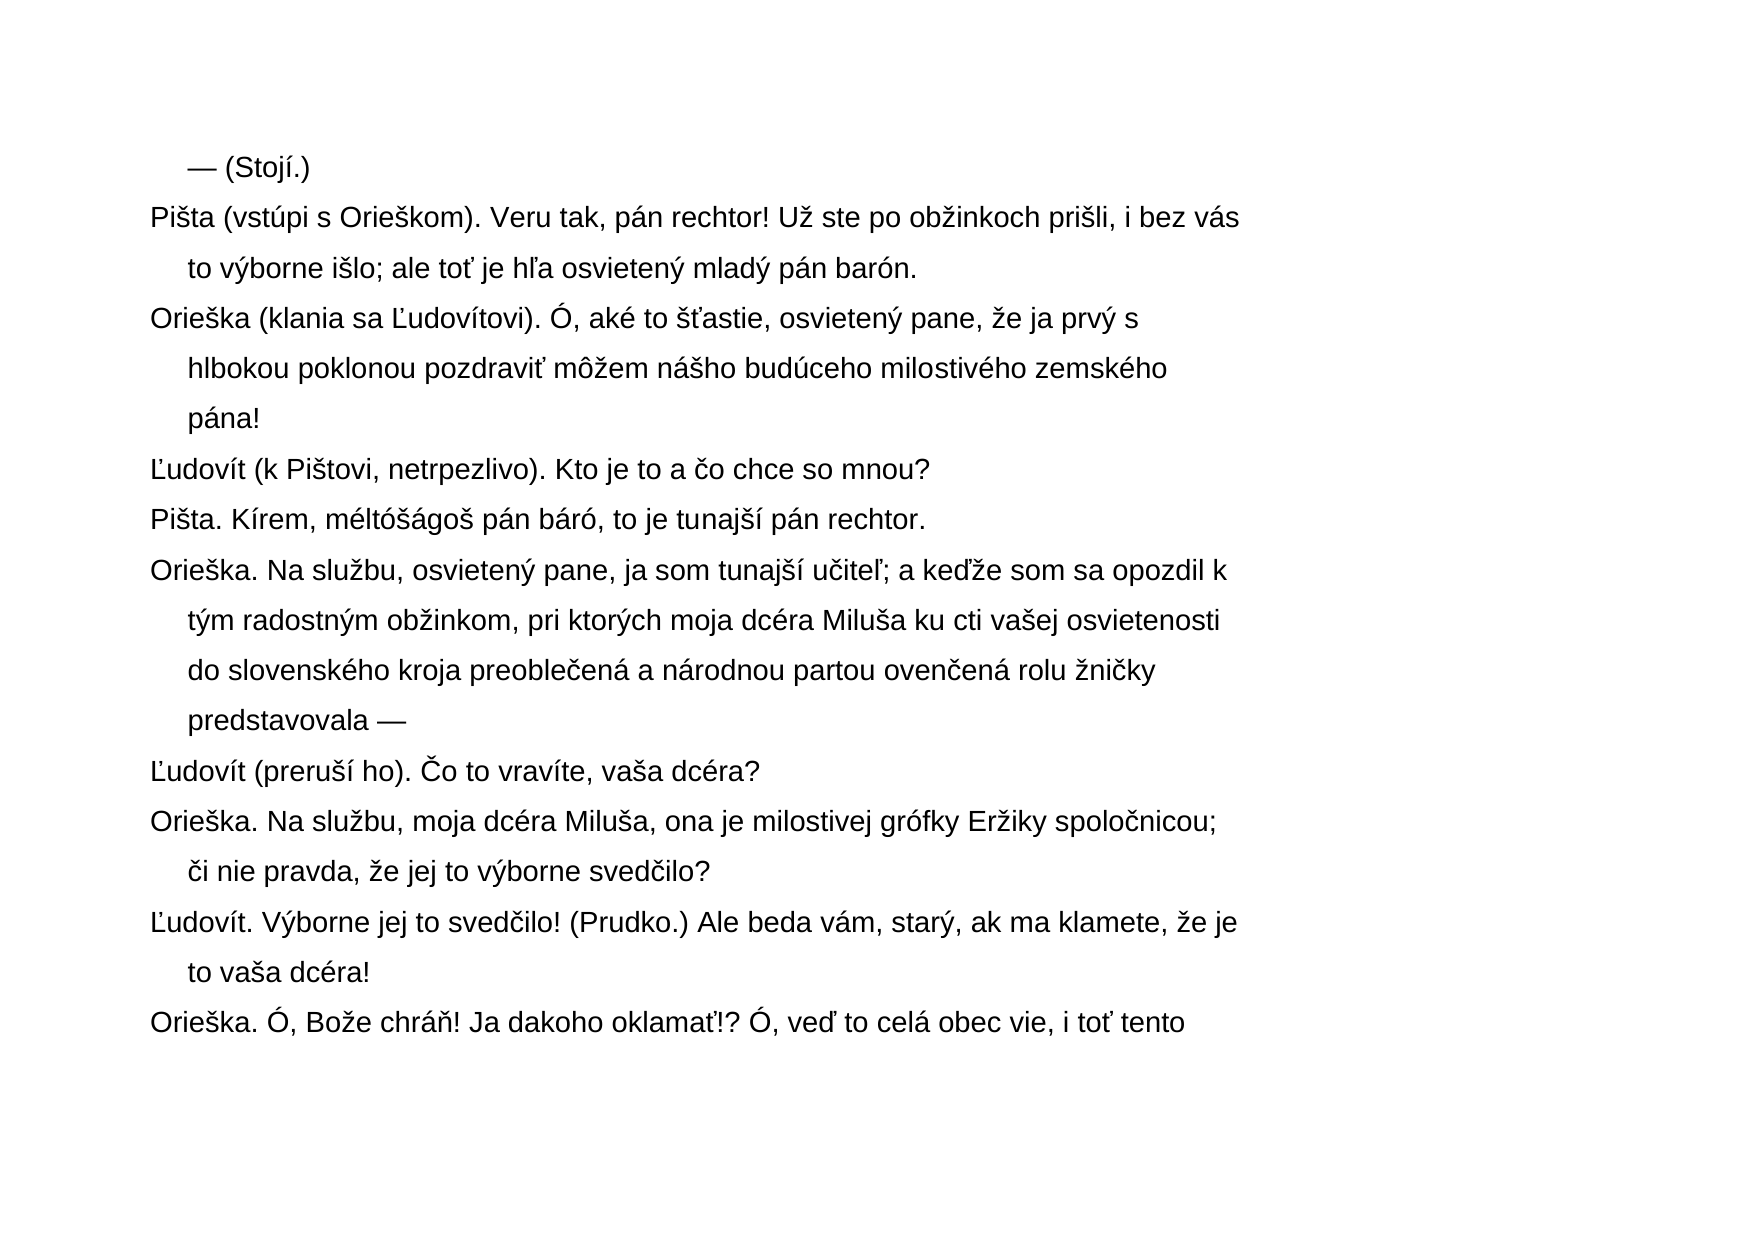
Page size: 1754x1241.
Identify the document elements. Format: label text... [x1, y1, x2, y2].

text Pišta (vstúpi s Orieškom). Veru tak, pán rechtor! Už ste po obžinkoch prišli, i bez vás to vý­borne išlo; ale toť je hľa osvietený mladý pán barón. [150, 200, 1243, 284]
text Orieška. Ó, Bože chráň! Ja dakoho oklamať!? Ó, veď to celá obec vie, i toť tento [150, 1005, 1243, 1039]
text Orieška. Na službu, moja dcéra Miluša, ona je milostivej grófky Eržiky spoločnicou; či nie pravda, že jej to výborne svedčilo? [150, 804, 1243, 888]
text Ľudovít. Výborne jej to svedčilo! (Prudko.) Ale beda vám, starý, ak ma klamete, že je to vaša dcéra! [150, 905, 1243, 988]
text Pišta. Kírem, méltóšágoš pán báró, to je tu­najší pán rechtor. [150, 502, 1243, 536]
text Orieška (klania sa Ľudovítovi). Ó, aké to šťastie, osvietený pane, že ja prvý s hlbokou poklo­nou pozdraviť môžem nášho budúceho milo­stivého zemského pána! [150, 301, 1243, 435]
text — (Stojí.) [150, 150, 1243, 183]
text Ľudovít (preruší ho). Čo to vravíte, vaša dcéra? [150, 754, 1243, 787]
text Ľudovít (k Pištovi, netrpezlivo). Kto je to a čo chce so mnou? [150, 452, 1243, 485]
text Orieška. Na službu, osvietený pane, ja som tunajší učiteľ; a keďže som sa opozdil k tým radostným obžinkom, pri ktorých moja dcéra Miluša ku cti vašej osvietenosti do slovenského kroja preoblečená a národnou partou ovenčená rolu žničky predstavovala — [150, 552, 1243, 737]
